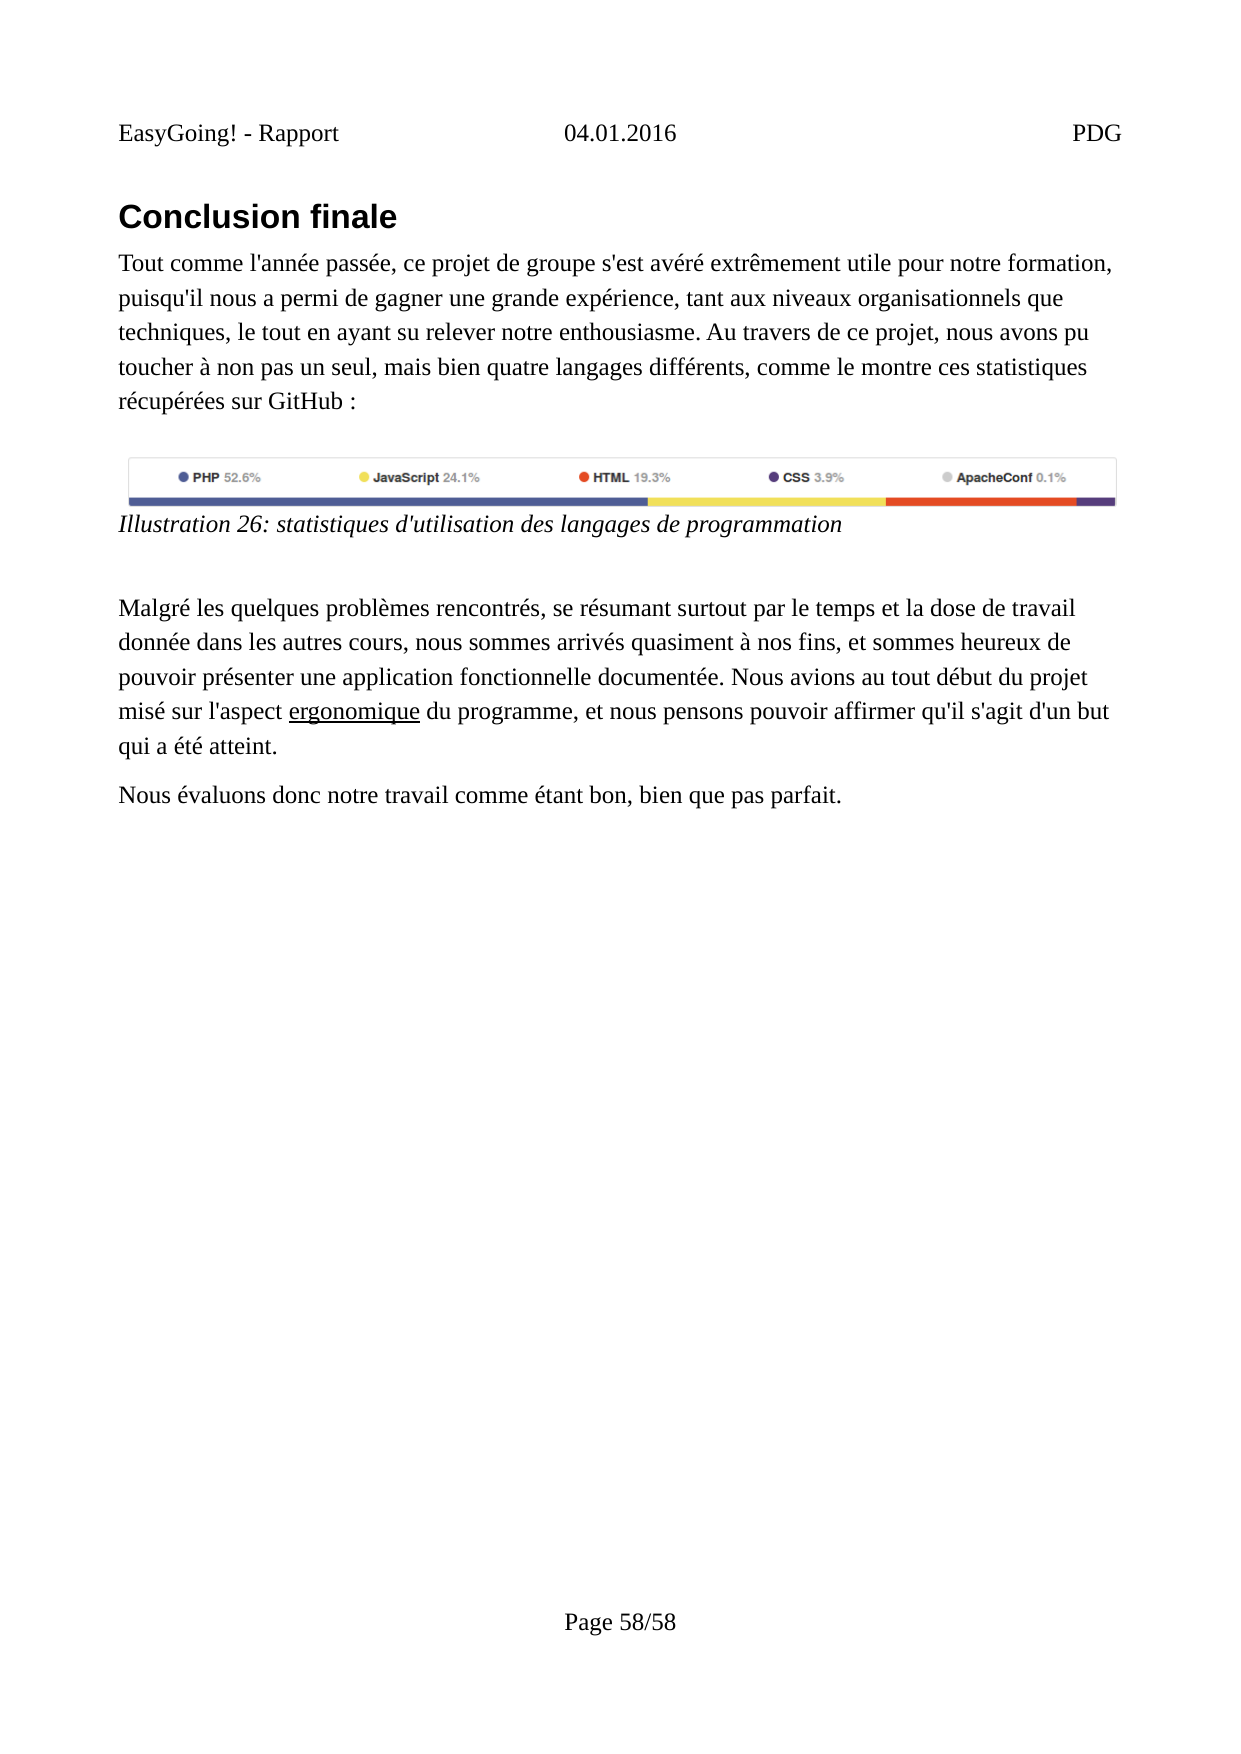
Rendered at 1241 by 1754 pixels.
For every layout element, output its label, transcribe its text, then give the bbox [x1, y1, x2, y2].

subtitle Conclusion finale [118, 197, 1122, 236]
picture [118, 447, 1123, 510]
text Tout comme l'année passée, ce projet de groupe s'est avéré extrêmement utile pour notre formation, puisqu'il nous a permi de gagner une grande expérience, tant aux niveaux organisationnels que techniques, le tout en ayant su relever notre enthousiasme. Au travers de ce projet, nous avons pu toucher à non pas un seul, mais bien quatre langages différents, comme le montre ces statistiques récupérées sur GitHub : [118, 248, 1122, 415]
text Nous évaluons donc notre travail comme étant bon, bien que pas parfait. [118, 780, 1122, 808]
text Illustration 26: statistiques d'utilisation des langages de programmation [118, 510, 1122, 538]
text Malgré les quelques problèmes rencontrés, se résumant surtout par le temps et la dose de travail donnée dans les autres cours, nous sommes arrivés quasiment à nos fins, et sommes heureux de pouvoir présenter une application fonctionnelle documentée. Nous avions au tout début du projet misé sur l'aspect ergonomique du programme, et nous pensons pouvoir affirmer qu'il s'agit d'un but qui a été atteint. [118, 593, 1122, 759]
